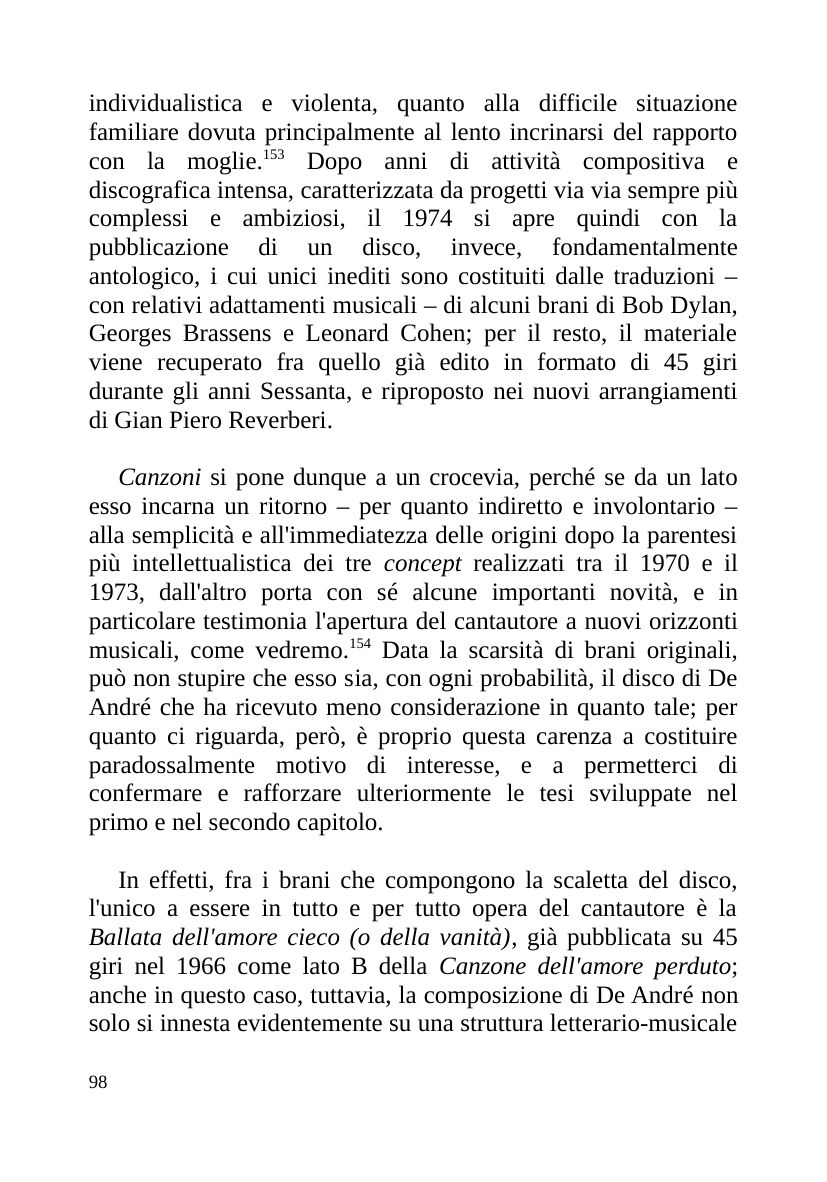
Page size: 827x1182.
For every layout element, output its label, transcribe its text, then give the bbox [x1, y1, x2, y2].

text individualistica e violenta, quanto alla difficile situazione familiare dovuta principalmente al lento incrinarsi del rapporto con la moglie. Dopo anni di attività compositiva e discografica intensa, caratterizzata da progetti via via sempre più complessi e ambiziosi, il 1974 si apre quindi con la pubblicazione di un disco, invece, fondamentalmente antologico, i cui unici inediti sono costituiti dalle traduzioni – con relativi adattamenti musicali – di alcuni brani di Bob Dylan, Georges Brassens e Leonard Cohen; per il resto, il materiale viene recuperato fra quello già edito in formato di 45 giri durante gli anni Sessanta, e riproposto nei nuovi arrangiamenti di Gian Piero Reverberi. [88, 88, 738, 433]
text Canzoni si pone dunque a un crocevia, perché se da un lato esso incarna un ritorno – per quanto indiretto e involontario – alla semplicità e all'immediatezza delle origini dopo la parentesi più intellettualistica dei tre concept realizzati tra il 1970 e il 1973, dall'altro porta con sé alcune importanti novità, e in particolare testimonia l'apertura del cantautore a nuovi orizzonti musicali, come vedremo. Data la scarsità di brani originali, può non stupire che esso sia, con ogni probabilità, il disco di De André che ha ricevuto meno considerazione in quanto tale; per quanto ci riguarda, però, è proprio questa carenza a costituire paradossalmente motivo di interesse, e a permetterci di confermare e rafforzare ulteriormente le tesi sviluppate nel primo e nel secondo capitolo. [88, 462, 738, 836]
text In effetti, fra i brani che compongono la scaletta del disco, l'unico a essere in tutto e per tutto opera del cantautore è la Ballata dell'amore cieco (o della vanità), già pubblicata su 45 giri nel 1966 come lato B della Canzone dell'amore perduto; anche in questo caso, tuttavia, la composizione di De André non solo si innesta evidentemente su una struttura letterario-musicale [88, 865, 738, 1037]
